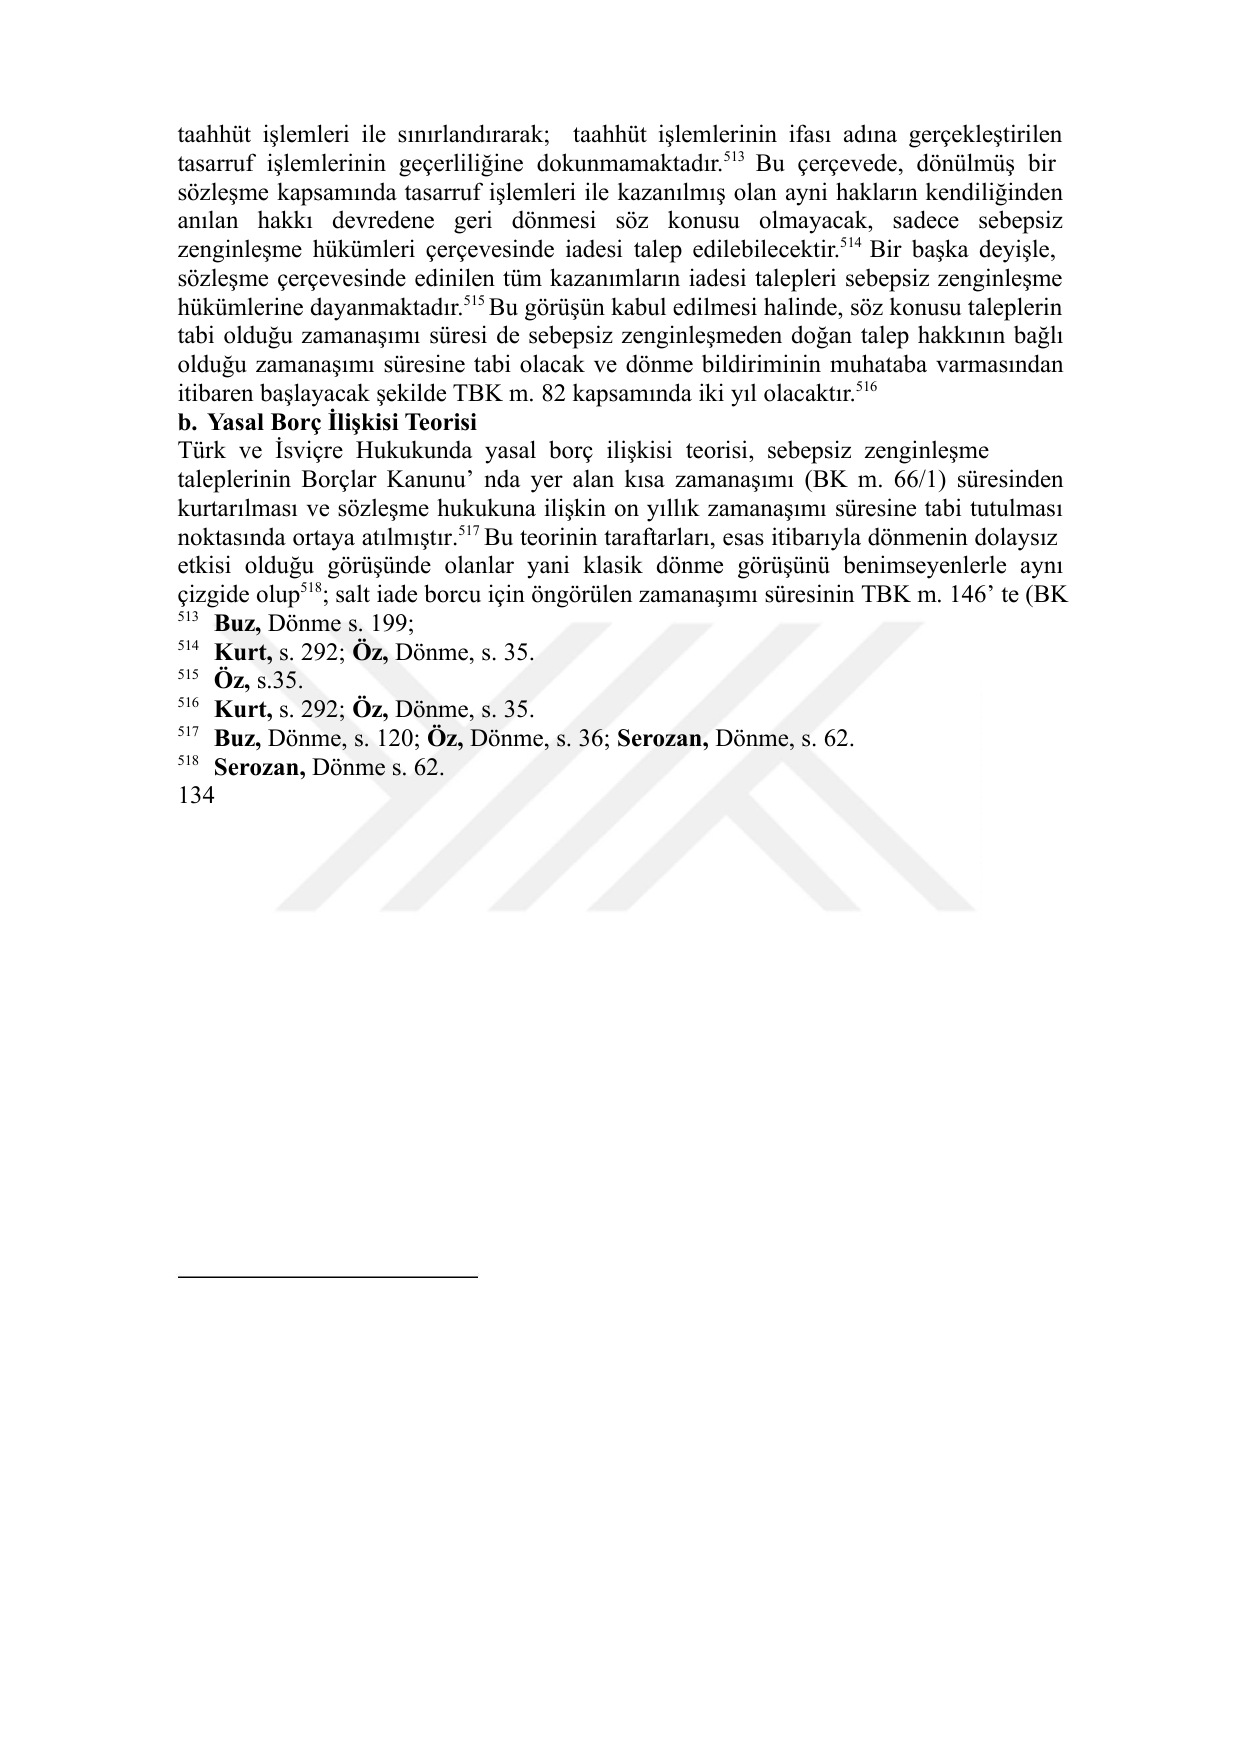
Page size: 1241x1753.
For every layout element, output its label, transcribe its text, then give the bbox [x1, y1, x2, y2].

text hükümlerine dayanmaktadır.515 Bu görüşün kabul edilmesi halinde, söz konusu taleplerin [177, 292, 1230, 321]
text 515 Öz, s.35. [177, 666, 1230, 694]
text etkisi olduğu görüşünde olanlar yani klasik dönme görüşünü benimseyenlerle aynı [177, 551, 1230, 579]
text zenginleşme hükümleri çerçevesinde iadesi talep edilebilecektir.514 Bir başka deyişle, [177, 234, 1230, 263]
text noktasında ortaya atılmıştır.517 Bu teorinin taraftarları, esas itibarıyla dönmenin dolaysız [177, 522, 1230, 551]
text kurtarılması ve sözleşme hukukuna ilişkin on yıllık zamanaşımı süresine tabi tutulması [177, 493, 1230, 522]
text taleplerinin Borçlar Kanunu’ nda yer alan kısa zamanaşımı (BK m. 66/1) süresinden [177, 464, 1230, 493]
text 516 Kurt, s. 292; Öz, Dönme, s. 35. [177, 694, 1230, 723]
text 134 [177, 781, 1230, 809]
text 513 Buz, Dönme s. 199; [177, 608, 1230, 637]
text sözleşme kapsamında tasarruf işlemleri ile kazanılmış olan ayni hakların kendiliğinden [177, 177, 1230, 206]
text tabi olduğu zamanaşımı süresi de sebepsiz zenginleşmeden doğan talep hakkının bağlı [177, 321, 1230, 349]
text Türk ve İsviçre Hukukunda yasal borç ilişkisi teorisi, sebepsiz zenginleşme [177, 436, 1230, 464]
picture [175, 1273, 480, 1280]
text 518 Serozan, Dönme s. 62. [177, 752, 1230, 781]
text taahhüt işlemleri ile sınırlandırarak; taahhüt işlemlerinin ifası adına gerçekleştirilen [177, 119, 1230, 148]
text 514 Kurt, s. 292; Öz, Dönme, s. 35. [177, 637, 1230, 666]
text itibaren başlayacak şekilde TBK m. 82 kapsamında iki yıl olacaktır.516 [177, 378, 1230, 407]
text tasarruf işlemlerinin geçerliliğine dokunmamaktadır.513 Bu çerçevede, dönülmüş bir [177, 148, 1230, 177]
text çizgide olup518; salt iade borcu için öngörülen zamanaşımı süresinin TBK m. 146’ te (BK [177, 579, 1230, 608]
text sözleşme çerçevesinde edinilen tüm kazanımların iadesi talepleri sebepsiz zenginleşme [177, 263, 1230, 292]
text olduğu zamanaşımı süresine tabi olacak ve dönme bildiriminin muhataba varmasından [177, 349, 1230, 378]
picture [206, 612, 982, 921]
text anılan hakkı devredene geri dönmesi söz konusu olmayacak, sadece sebepsiz [177, 206, 1230, 234]
text 517 Buz, Dönme, s. 120; Öz, Dönme, s. 36; Serozan, Dönme, s. 62. [177, 723, 1230, 752]
text b. Yasal Borç İlişkisi Teorisi [177, 407, 1230, 436]
